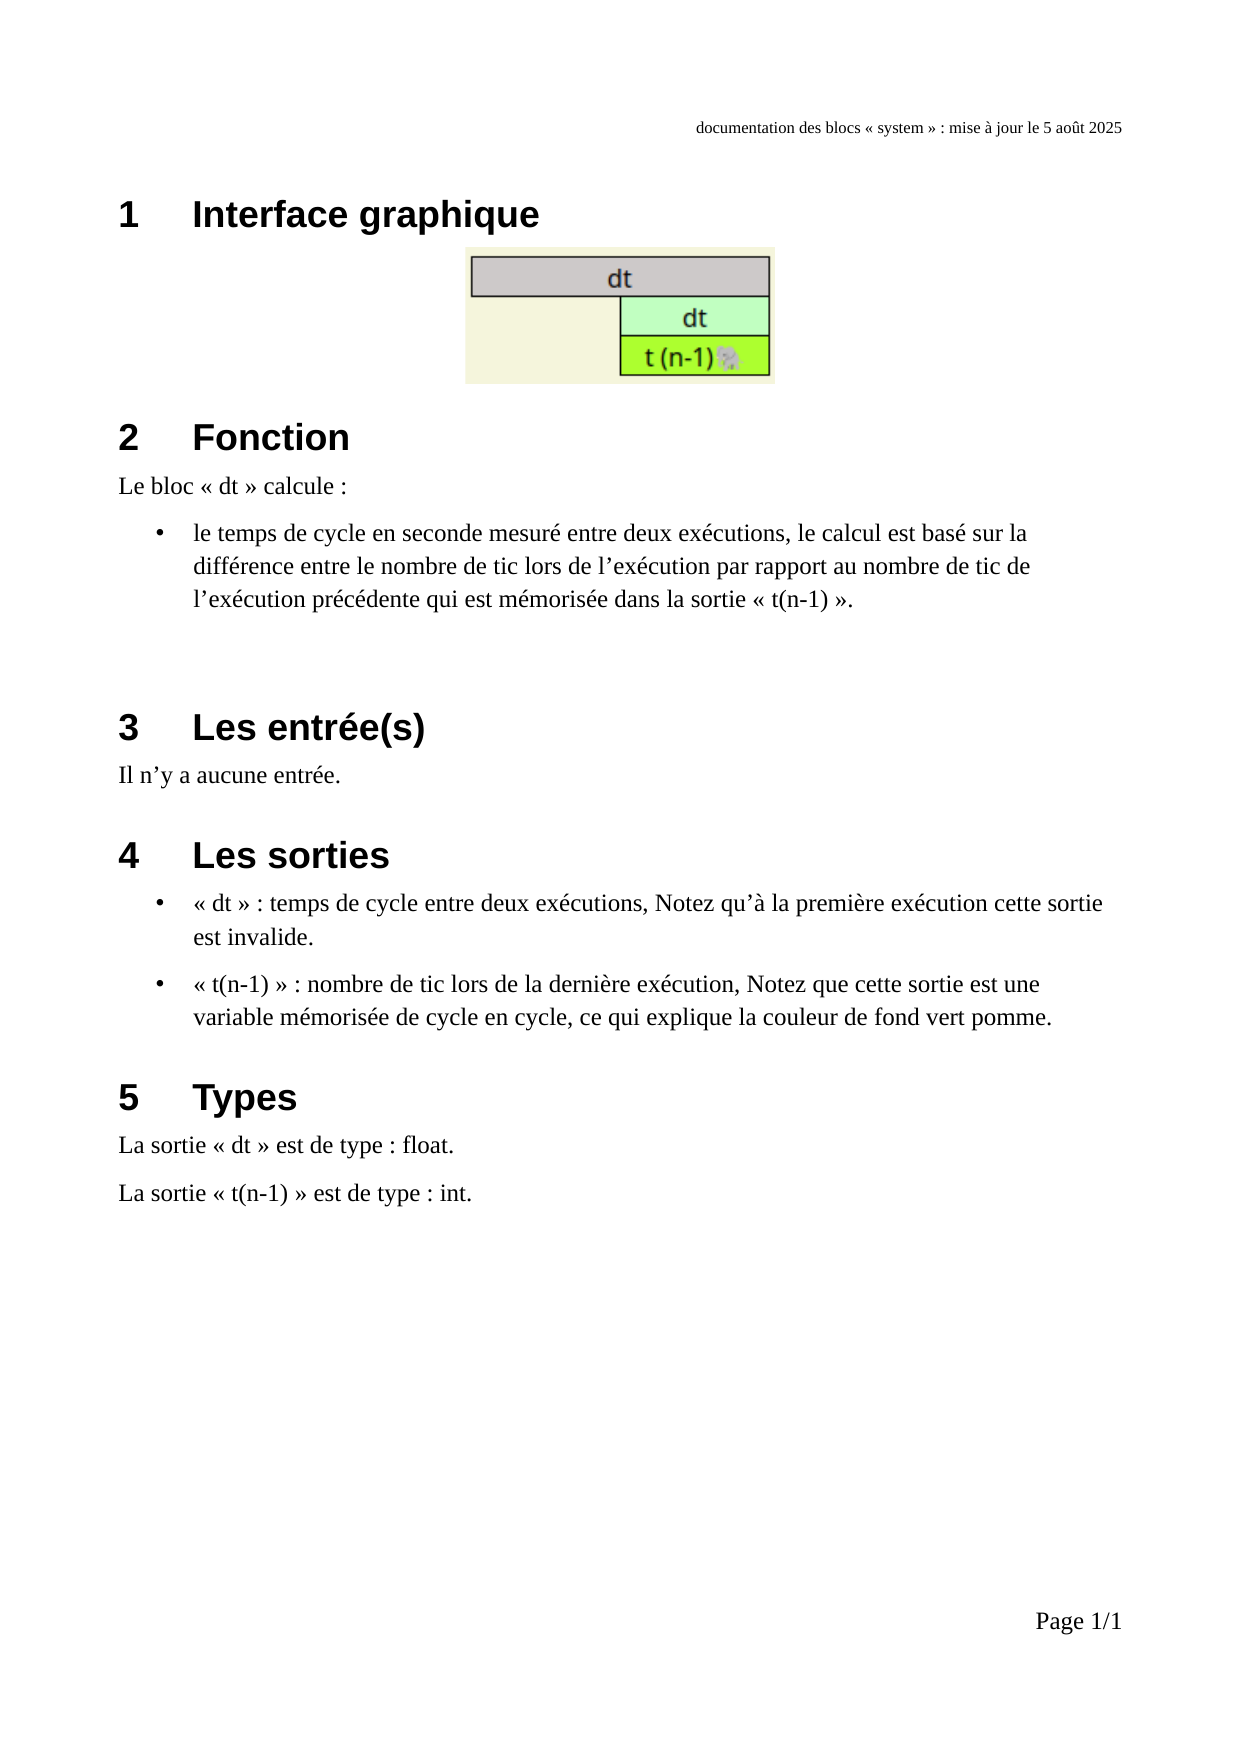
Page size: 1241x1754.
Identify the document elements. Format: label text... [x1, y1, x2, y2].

picture [465, 247, 775, 384]
subtitle Les sorties [118, 833, 1122, 876]
subtitle Types [118, 1075, 1122, 1118]
text La sortie « dt » est de type : float. [118, 1130, 1122, 1159]
subtitle Fonction [118, 415, 1122, 458]
text La sortie « t(n-1) » est de type : int. [118, 1178, 1122, 1207]
list « dt » : temps de cycle entre deux exécutions, Notez qu’à la première exécution cette sortie est invalide. [156, 888, 1122, 950]
text Le bloc « dt » calcule : [118, 471, 1122, 499]
subtitle Les entrée(s) [118, 705, 1122, 748]
text Il n’y a aucune entrée. [118, 760, 1122, 789]
list le temps de cycle en seconde mesuré entre deux exécutions, le calcul est basé sur la différence entre le nombre de tic lors de l’exécution par rapport au nombre de tic de l’exécution précédente qui est mémorisée dans la sortie « t(n-1) ». [156, 518, 1122, 613]
list « t(n-1) » : nombre de tic lors de la dernière exécution, Notez que cette sortie est une variable mémorisée de cycle en cycle, ce qui explique la couleur de fond vert pomme. [156, 969, 1122, 1031]
subtitle Interface graphique [118, 192, 1122, 235]
